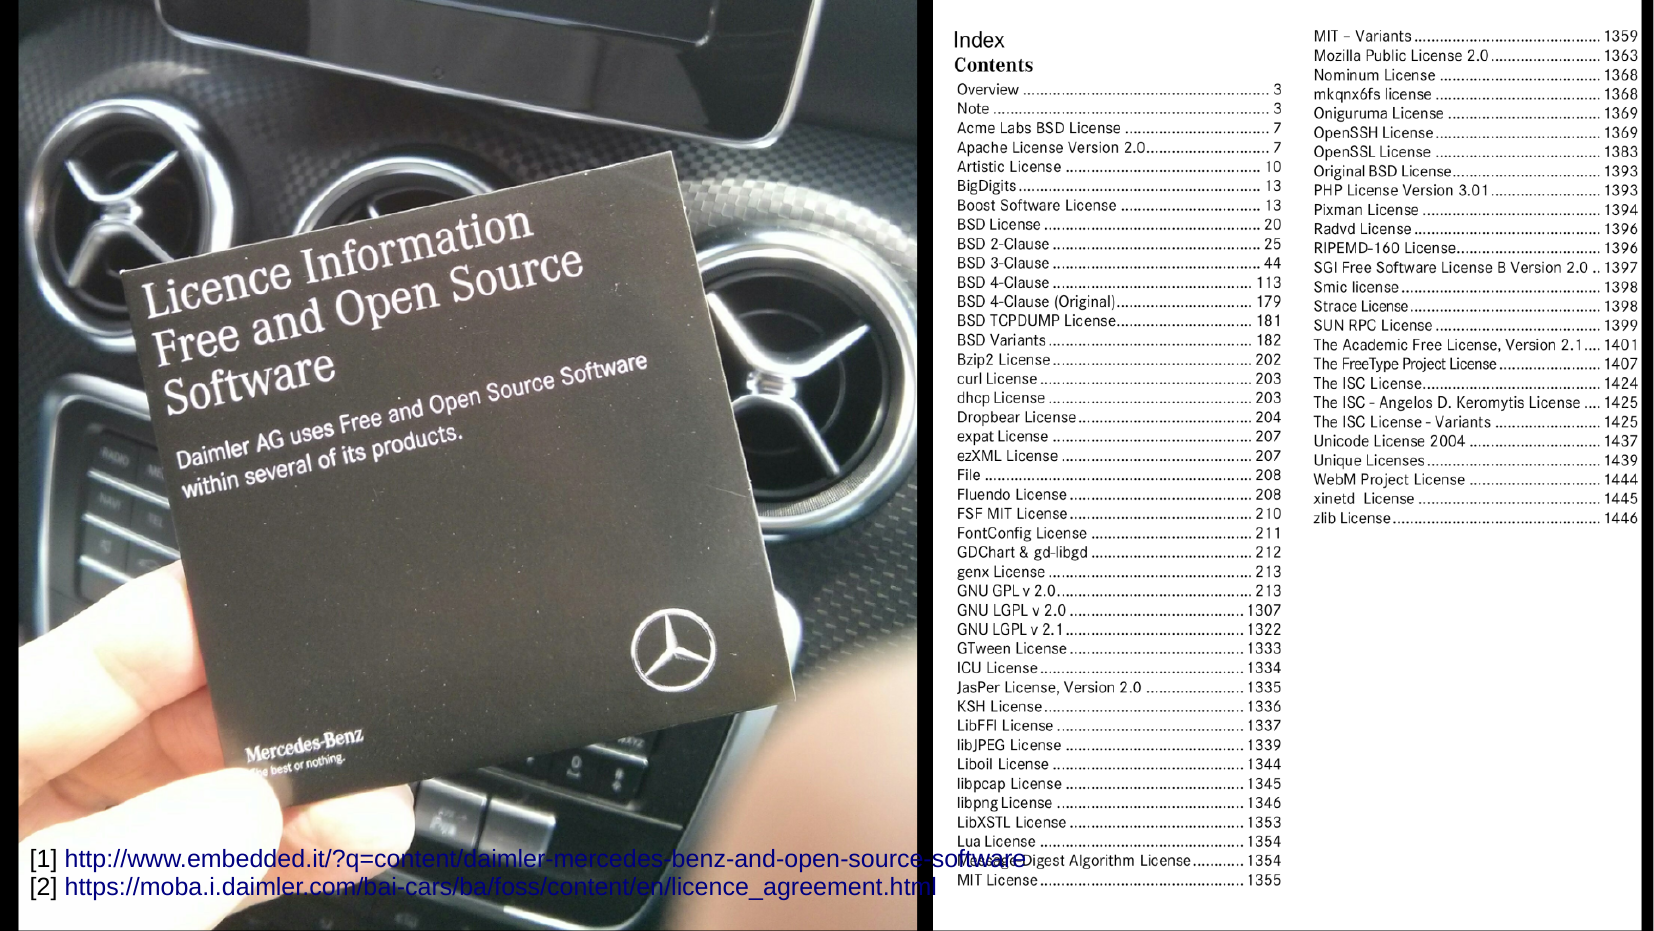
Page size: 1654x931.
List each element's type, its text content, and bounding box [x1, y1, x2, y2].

text_box [1] http://www.embedded.it/?q=content/daimler-mercedes-benz-and-open-source-software [2] https://moba.i.daimler.com/bai-cars/ba/foss/content/en/licence_agreement.html [0, 752, 1063, 931]
picture [0, 0, 1654, 931]
